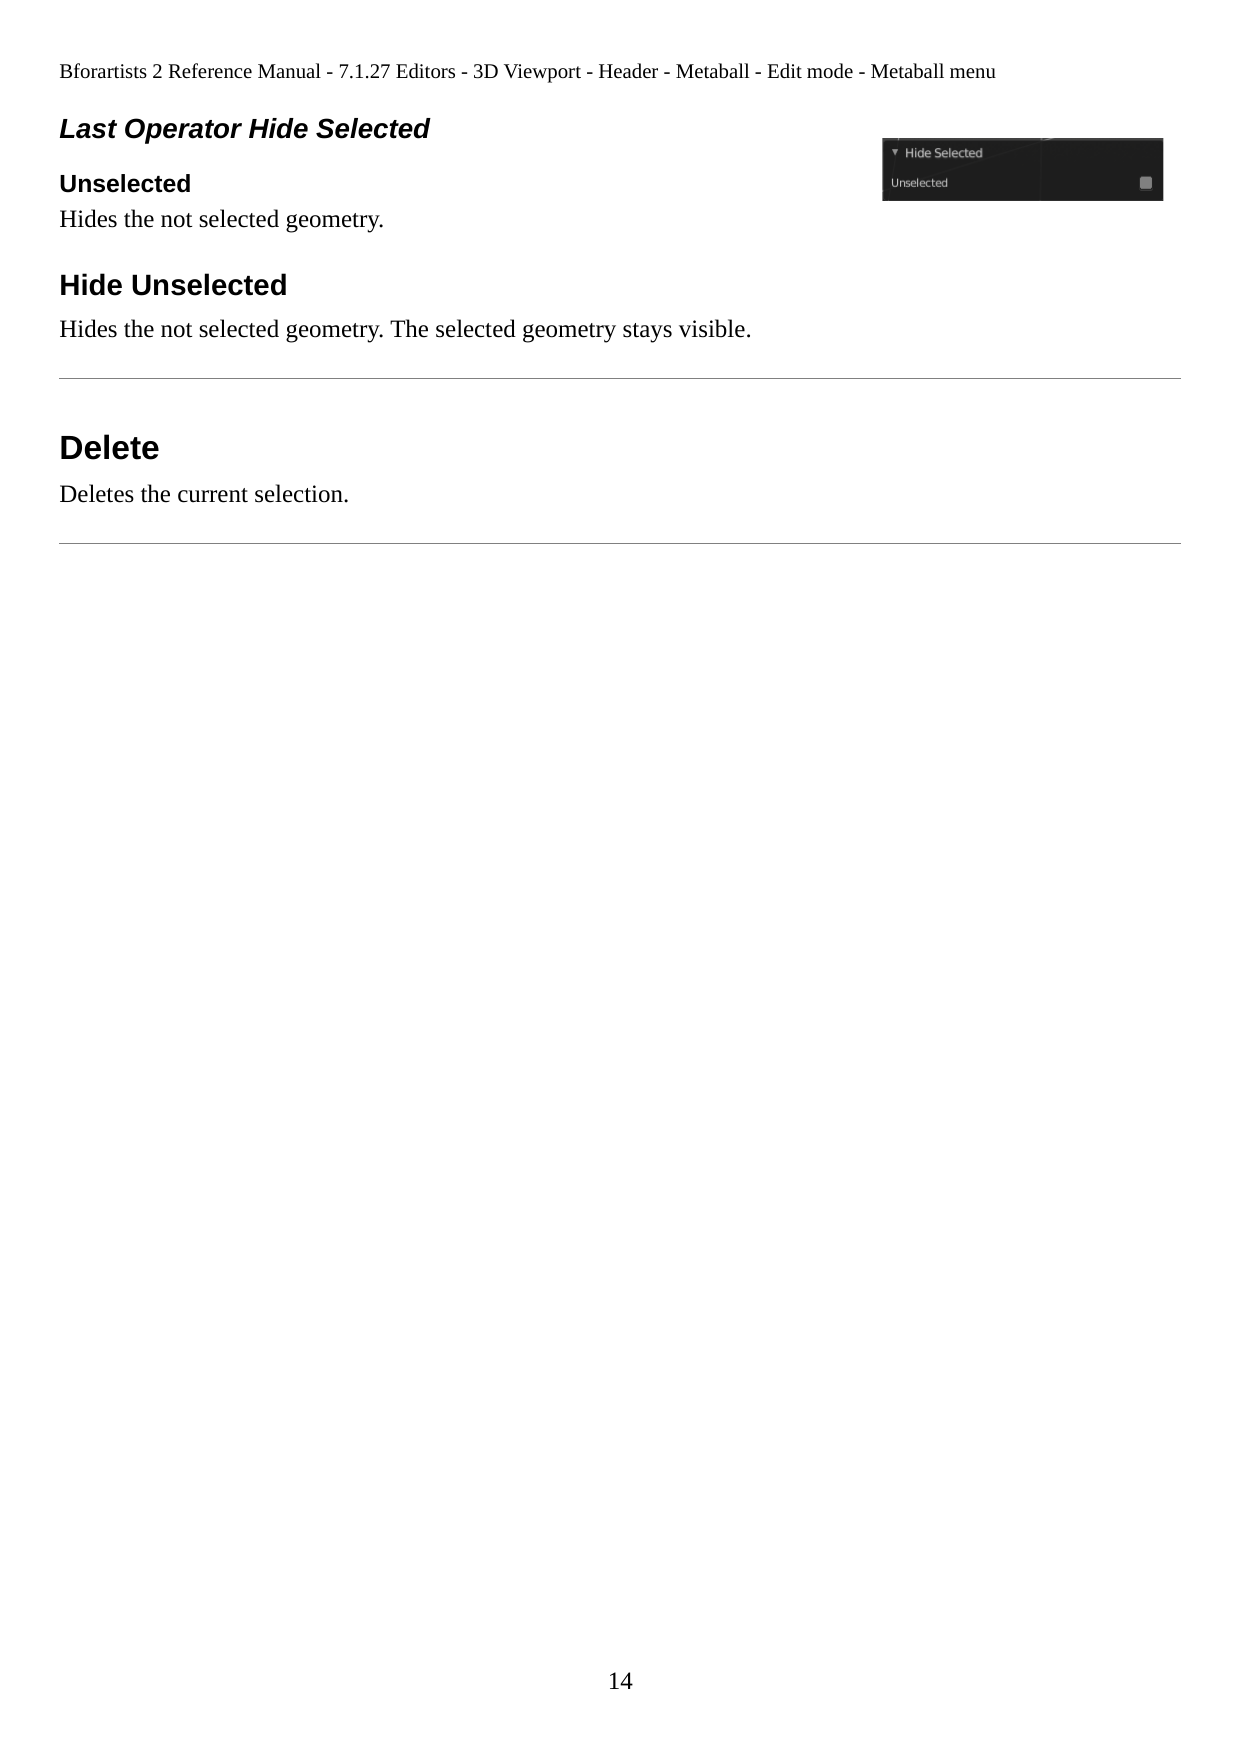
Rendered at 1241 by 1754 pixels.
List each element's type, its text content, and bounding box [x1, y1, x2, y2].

picture [882, 138, 1164, 201]
text Hides the not selected geometry. The selected geometry stays visible. [59, 314, 1181, 343]
text Hides the not selected geometry. [59, 204, 1181, 233]
subtitle [1164, 169, 1181, 198]
subtitle Last Operator Hide Selected [59, 113, 1181, 144]
subtitle Unselected [59, 169, 882, 198]
subtitle Delete [59, 428, 1181, 467]
text Deletes the current selection. [59, 479, 1181, 508]
subtitle Hide Unselected [59, 268, 1181, 302]
